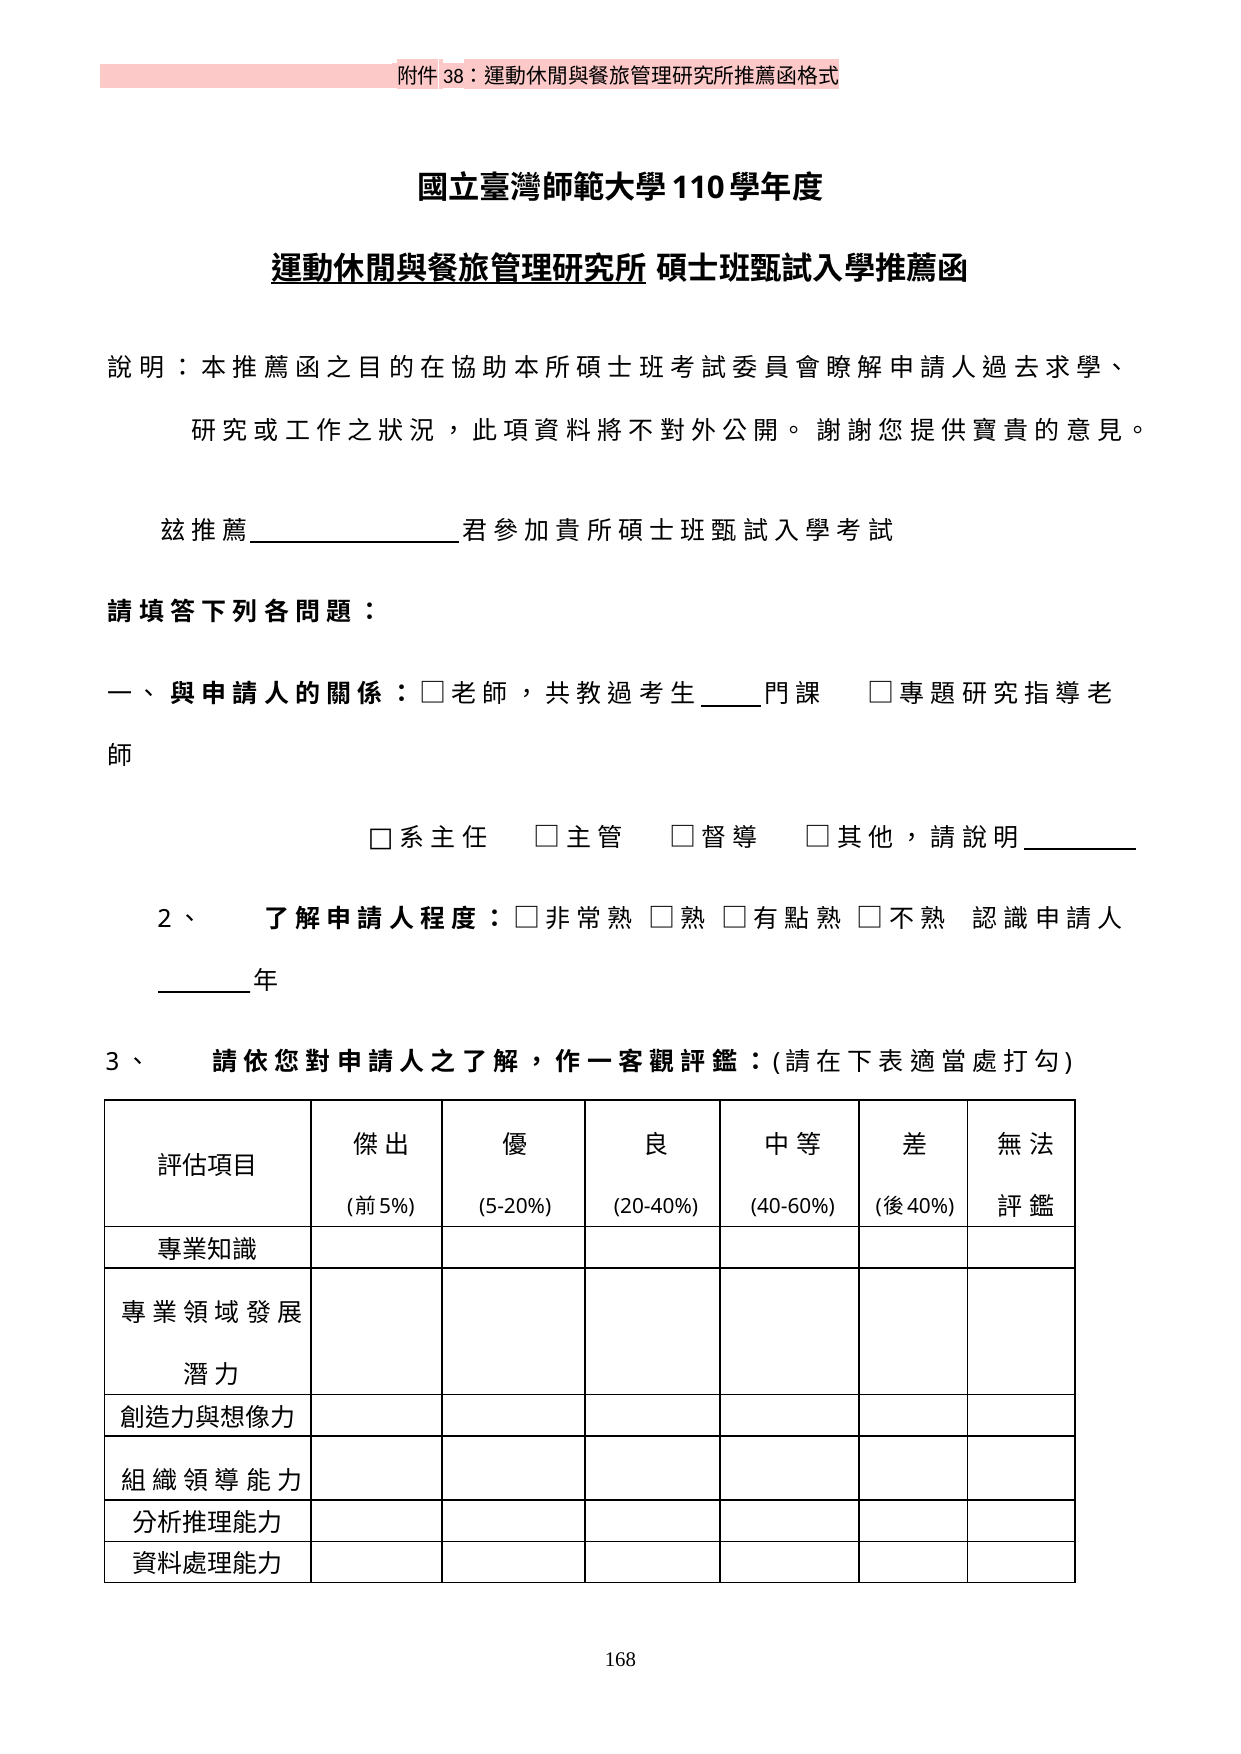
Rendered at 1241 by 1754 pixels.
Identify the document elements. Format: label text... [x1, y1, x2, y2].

table_header 良 (20-40%) [586, 1101, 719, 1226]
text 請填答下列各問題： [104, 568, 1136, 631]
table_cell [860, 1395, 967, 1435]
table_cell [312, 1437, 441, 1499]
text 運動休閒與餐旅管理研究所 碩士班甄試入學推薦函 [104, 224, 1136, 287]
table_cell 專業知識 [105, 1227, 310, 1267]
table_cell [721, 1437, 858, 1499]
table_cell [860, 1269, 967, 1394]
table_cell [721, 1269, 858, 1394]
text 說明：本推薦函之目的在協助本所碩士班考試委員會瞭解申請人過去求學、研究或工作之狀況，此項資料將不對外公開。謝謝您提供寶貴的意見。 [104, 324, 1134, 449]
text □系主任 □主管 □督導 □其他，請說明 [104, 793, 1136, 856]
table_cell 分析推理能力 [105, 1501, 310, 1541]
table_cell [586, 1227, 719, 1267]
table_header 傑出 (前5%) [312, 1101, 441, 1226]
table_cell 資料處理能力 [105, 1542, 310, 1582]
table_header 中等 (40-60%) [721, 1101, 858, 1226]
table_cell [312, 1542, 441, 1582]
table_cell [721, 1227, 858, 1267]
table_cell [721, 1501, 858, 1541]
table_cell [860, 1227, 967, 1267]
table_cell [443, 1542, 584, 1582]
table_cell [312, 1269, 441, 1394]
table_cell [312, 1227, 441, 1267]
text 一、與申請人的關係：□老師，共教過考生 門課 □專題研究指導老師 [104, 649, 1136, 774]
table_cell [586, 1269, 719, 1394]
table_cell [968, 1437, 1074, 1499]
table_cell [968, 1269, 1074, 1394]
table_cell [312, 1501, 441, 1541]
table_cell [586, 1542, 719, 1582]
table_cell 專業領域發展潛力 [105, 1269, 310, 1394]
list 了解申請人程度：□非常熟 □熟 □有點熟 □不熟 認識申請人___ ____年 [154, 874, 1136, 999]
table_cell [443, 1227, 584, 1267]
table_cell [968, 1501, 1074, 1541]
table_cell [721, 1395, 858, 1435]
table_cell [443, 1501, 584, 1541]
table_header 評估項目 [105, 1101, 310, 1226]
table_cell [586, 1395, 719, 1435]
table_cell [860, 1542, 967, 1582]
table_cell [968, 1395, 1074, 1435]
table_cell [443, 1437, 584, 1499]
table_header 無法評鑑 [968, 1101, 1074, 1226]
table_cell [968, 1542, 1074, 1582]
table_cell [860, 1437, 967, 1499]
table_cell 組織領導能力 [105, 1437, 310, 1499]
table_cell 創造力與想像力 [105, 1395, 310, 1435]
table_cell [721, 1542, 858, 1582]
table_cell [586, 1437, 719, 1499]
table_cell [443, 1269, 584, 1394]
table_cell [312, 1395, 441, 1435]
list 請依您對申請人之了解，作一客觀評鑑：(請在下表適當處打勾) [104, 1018, 1136, 1081]
table_header 差 (後40%) [860, 1101, 967, 1226]
table_header 優 (5-20%) [443, 1101, 584, 1226]
table_cell [443, 1395, 584, 1435]
table_cell [860, 1501, 967, 1541]
table_cell [586, 1501, 719, 1541]
text 國立臺灣師範大學110學年度 [104, 143, 1136, 206]
table_cell [968, 1227, 1074, 1267]
text 玆推薦 君參加貴所碩士班甄試入學考試 [104, 487, 1218, 549]
